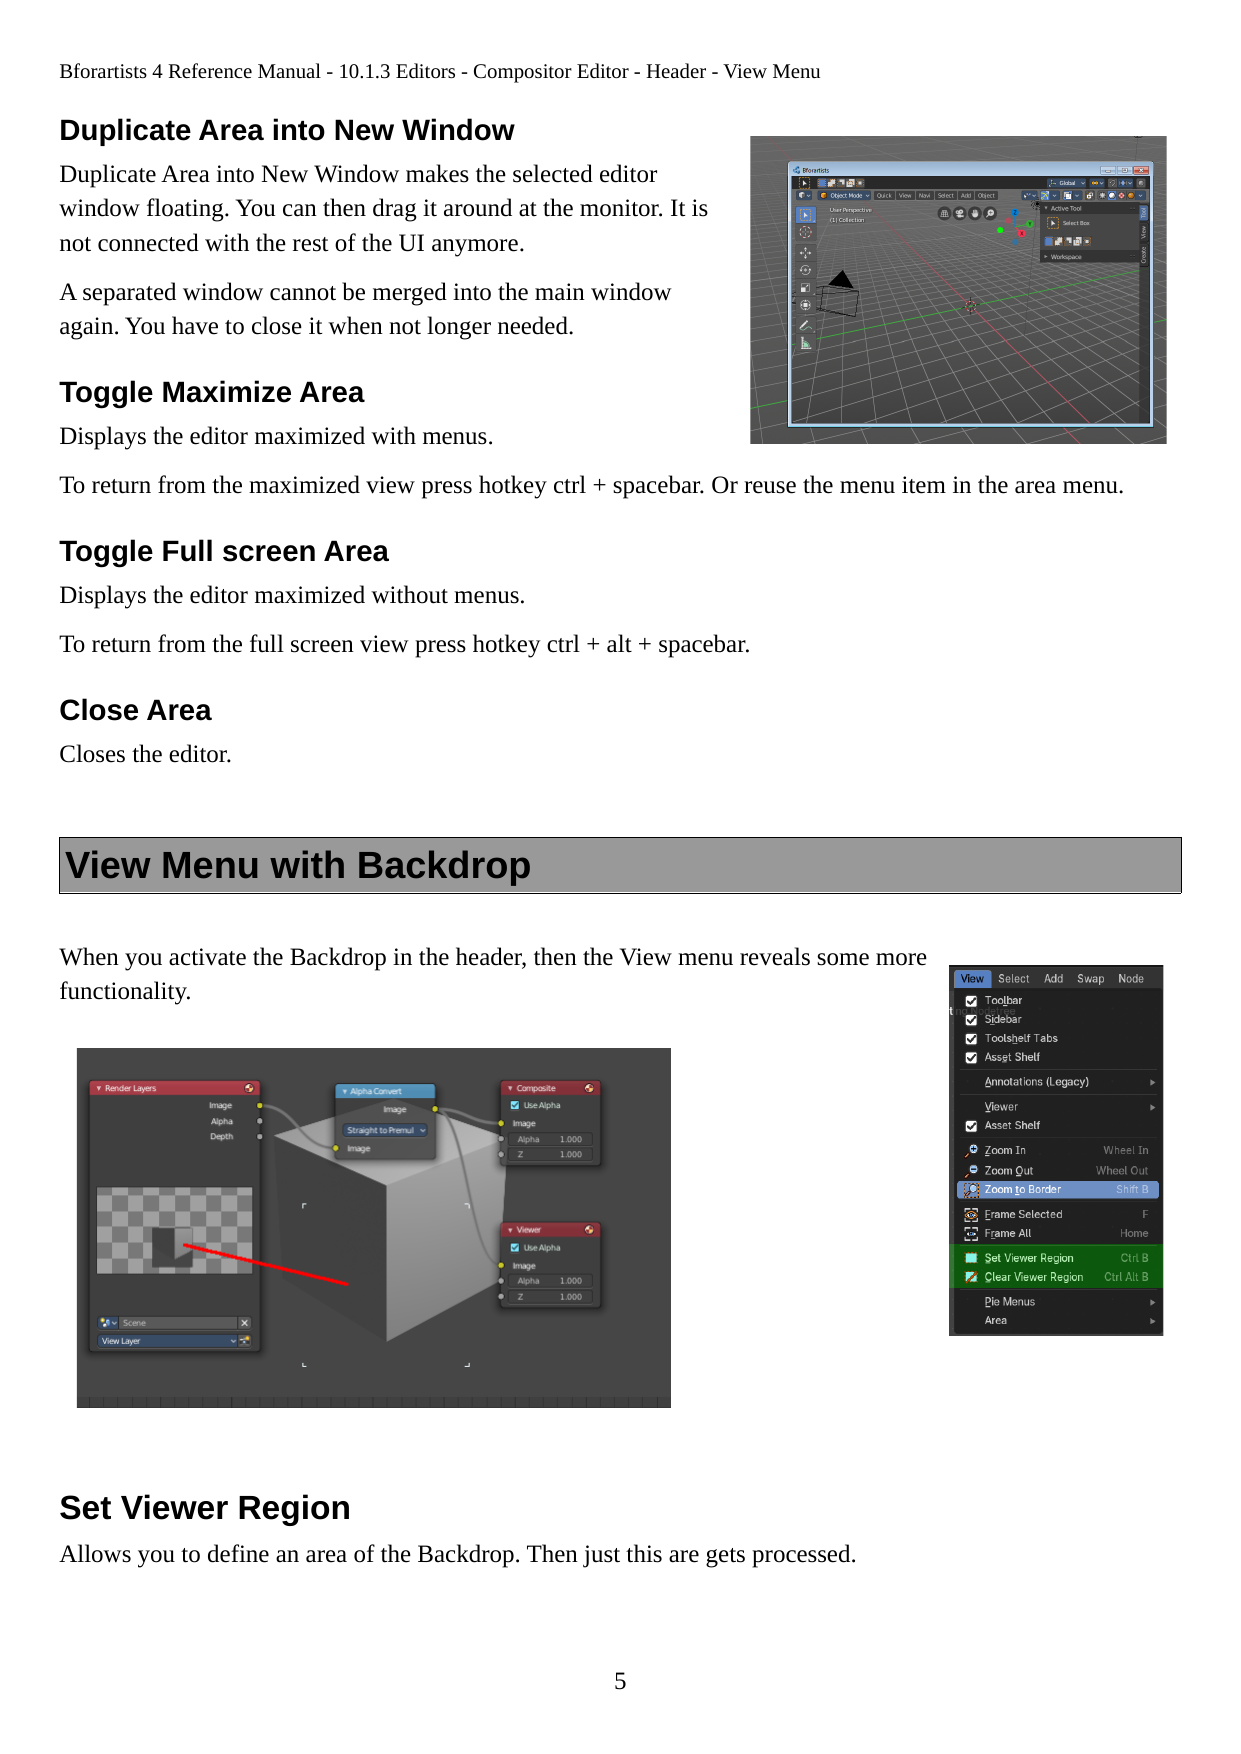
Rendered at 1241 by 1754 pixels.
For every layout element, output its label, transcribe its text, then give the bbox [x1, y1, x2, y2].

subtitle Duplicate Area into New Window [59, 113, 1181, 146]
picture [750, 136, 1167, 444]
text To return from the full screen view press hotkey ctrl + alt + spacebar. [59, 629, 1181, 658]
text To return from the maximized view press hotkey ctrl + spacebar. Or reuse the menu item in the area menu. [59, 470, 1181, 499]
text Closes the editor. [59, 739, 1181, 768]
text Displays the editor maximized without menus. [59, 580, 1181, 609]
picture [76, 1048, 671, 1408]
table_header View Menu with Backdrop [60, 838, 1181, 892]
text When you activate the Backdrop in the header, then the View menu reveals some more functionality. [59, 942, 1181, 1005]
picture [949, 965, 1164, 1336]
text A separated window cannot be merged into the main window again. You have to close it when not longer needed. [59, 277, 750, 340]
text Allows you to define an area of the Backdrop. Then just this are gets processed. [59, 1539, 1181, 1567]
subtitle Toggle Full screen Area [59, 534, 1181, 568]
text Duplicate Area into New Window makes the selected editor window floating. You can then drag it around at the monitor. It is not connected with the rest of the UI anymore. [59, 159, 750, 257]
subtitle Toggle Maximize Area [59, 375, 750, 409]
subtitle [1167, 375, 1181, 409]
subtitle Set Viewer Region [59, 1488, 1181, 1526]
subtitle Close Area [59, 693, 1181, 727]
text Displays the editor maximized with menus. [59, 421, 1181, 450]
